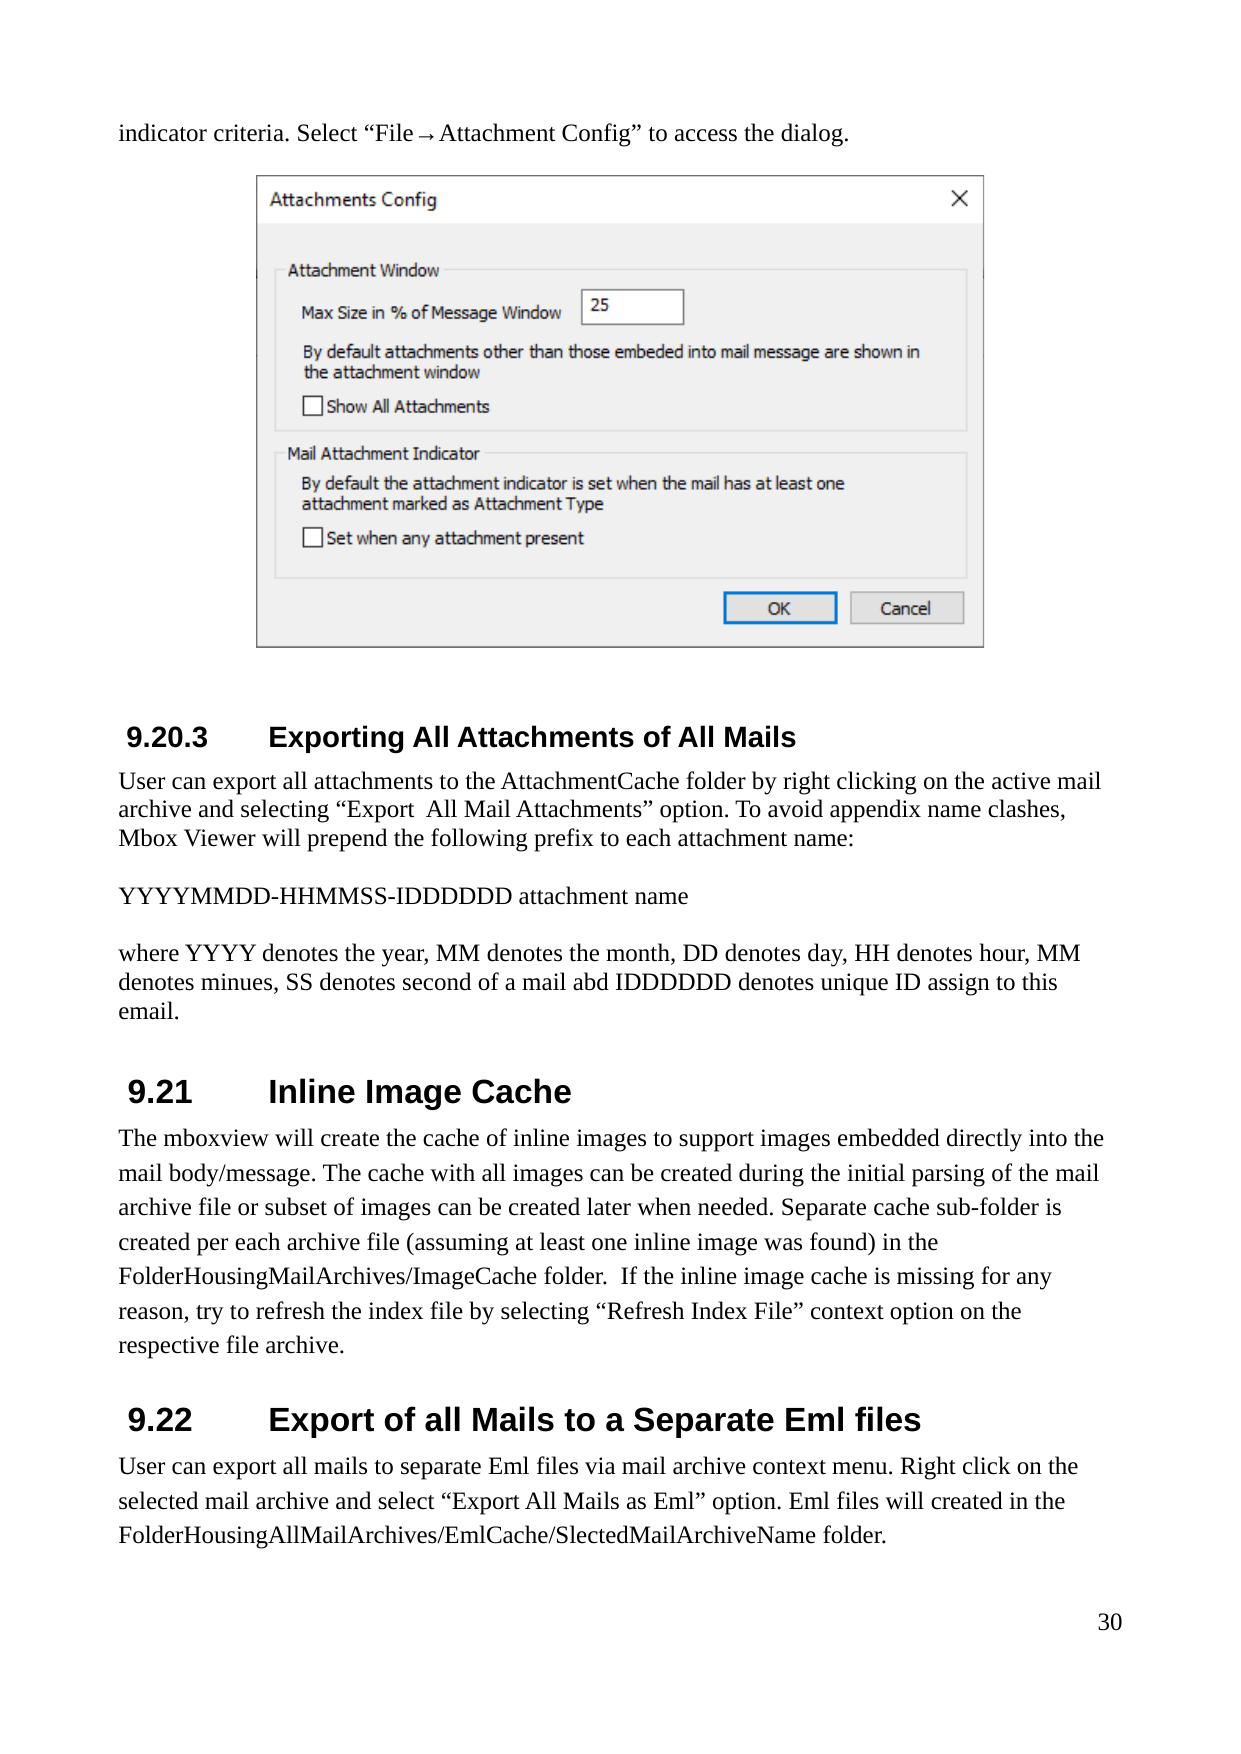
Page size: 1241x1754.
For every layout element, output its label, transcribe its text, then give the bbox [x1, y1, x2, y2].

subtitle Exporting All Attachments of All Mails [118, 719, 1122, 753]
text indicator criteria. Select “File→Attachment Config” to access the dialog. [118, 118, 1122, 147]
subtitle Inline Image Cache [118, 1072, 1122, 1111]
text The mboxview will create the cache of inline images to support images embedded directly into the mail body/message. The cache with all images can be created during the initial parsing of the mail archive file or subset of images can be created later when needed. Separate cache sub-folder is created per each archive file (assuming at least one inline image was found) in the FolderHousingMailArchives/ImageCache folder. If the inline image cache is missing for any reason, try to refresh the index file by selecting “Refresh Index File” context option on the respective file archive. [118, 1123, 1122, 1359]
subtitle Export of all Mails to a Separate Eml files [118, 1400, 1122, 1439]
text User can export all attachments to the AttachmentCache folder by right clicking on the active mail archive and selecting “Export All Mail Attachments” option. To avoid appendix name clashes, Mbox Viewer will prepend the following prefix to each attachment name: [118, 766, 1122, 852]
text User can export all mails to separate Eml files via mail archive context menu. Right click on the selected mail archive and select “Export All Mails as Eml” option. Eml files will created in the FolderHousingAllMailArchives/EmlCache/SlectedMailArchiveName folder. [118, 1451, 1122, 1549]
text YYYYMMDD-HHMMSS-IDDDDDD attachment name [118, 881, 1122, 909]
picture [256, 175, 985, 648]
text where YYYY denotes the year, MM denotes the month, DD denotes day, HH denotes hour, MM denotes minues, SS denotes second of a mail abd IDDDDDD denotes unique ID assign to this email. [118, 938, 1122, 1024]
